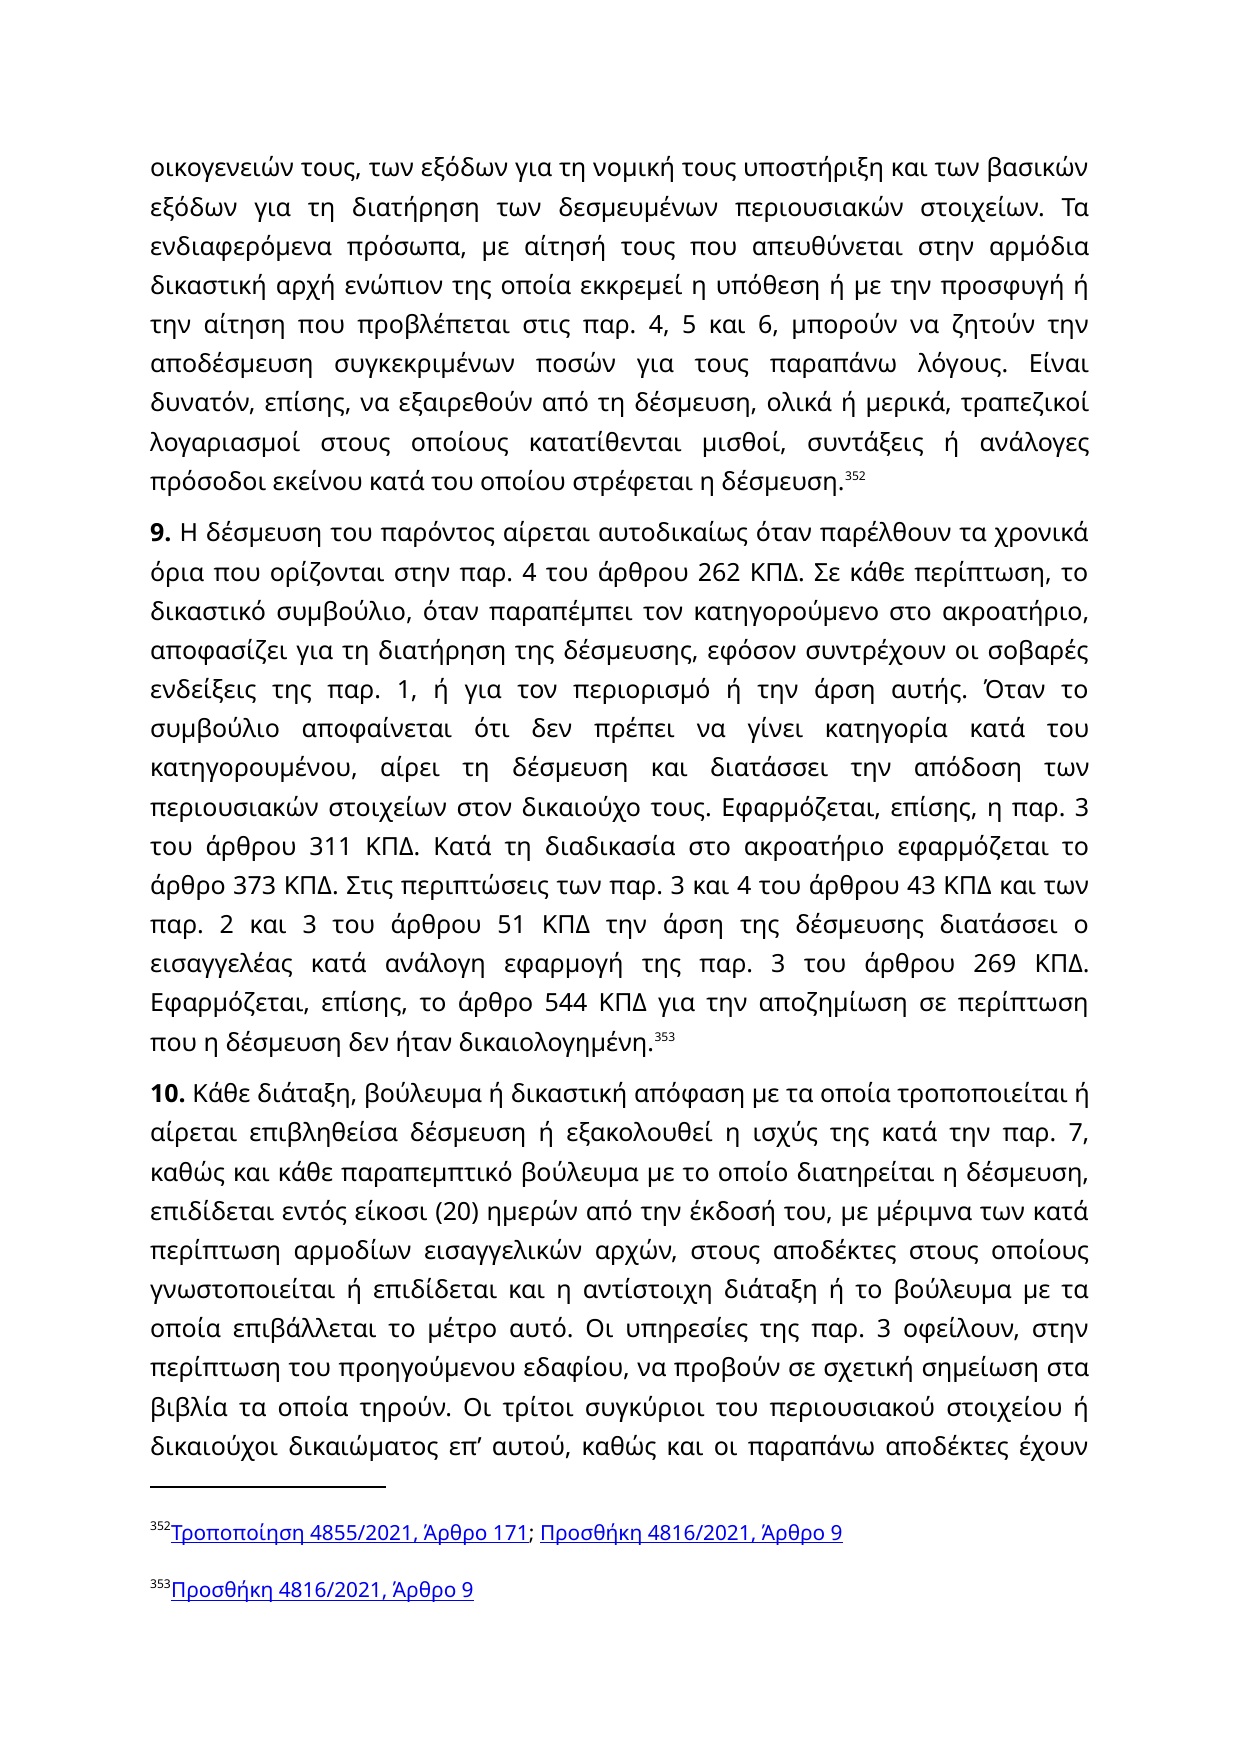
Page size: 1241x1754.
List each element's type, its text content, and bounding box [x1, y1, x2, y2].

text Τροποποίηση 4855/2021, Άρθρο 171; Προσθήκη 4816/2021, Άρθρο 9 [150, 1518, 1090, 1546]
text Προσθήκη 4816/2021, Άρθρο 9 [150, 1576, 1090, 1604]
text 9. Η δέσμευση του παρόντος αίρεται αυτοδικαίως όταν παρέλθουν τα χρονικά όρια που ορίζονται στην παρ. 4 του άρθρου 262 ΚΠΔ. Σε κάθε περίπτωση, το δικαστικό συμβούλιο, όταν παραπέμπει τον κατηγορούμενο στο ακροατήριο, αποφασίζει για τη διατήρηση της δέσμευσης, εφόσον συντρέχουν οι σοβαρές ενδείξεις της παρ. 1, ή για τον περιορισμό ή την άρση αυτής. Όταν το συμβούλιο αποφαίνεται ότι δεν πρέπει να γίνει κατηγορία κατά του κατηγορουμένου, αίρει τη δέσμευση και διατάσσει την απόδοση των περιουσιακών στοιχείων στον δικαιούχο τους. Εφαρμόζεται, επίσης, η παρ. 3 του άρθρου 311 ΚΠΔ. Κατά τη διαδικασία στο ακροατήριο εφαρμόζεται το άρθρο 373 ΚΠΔ. Στις περιπτώσεις των παρ. 3 και 4 του άρθρου 43 ΚΠΔ και των παρ. 2 και 3 του άρθρου 51 ΚΠΔ την άρση της δέσμευσης διατάσσει ο εισαγγελέας κατά ανάλογη εφαρμογή της παρ. 3 του άρθρου 269 ΚΠΔ. Εφαρμόζεται, επίσης, το άρθρο 544 ΚΠΔ για την αποζημίωση σε περίπτωση που η δέσμευση δεν ήταν δικαιολογημένη. [150, 515, 1090, 1058]
text 10. Κάθε διάταξη, βούλευμα ή δικαστική απόφαση με τα οποία τροποποιείται ή αίρεται επιβληθείσα δέσμευση ή εξακολουθεί η ισχύς της κατά την παρ. 7, καθώς και κάθε παραπεμπτικό βούλευμα με το οποίο διατηρείται η δέσμευση, επιδίδεται εντός είκοσι (20) ημερών από την έκδοσή του, με μέριμνα των κατά περίπτωση αρμοδίων εισαγγελικών αρχών, στους αποδέκτες στους οποίους γνωστοποιείται ή επιδίδεται και η αντίστοιχη διάταξη ή το βούλευμα με τα οποία επιβάλλεται το μέτρο αυτό. Οι υπηρεσίες της παρ. 3 οφείλουν, στην περίπτωση του προηγούμενου εδαφίου, να προβούν σε σχετική σημείωση στα βιβλία τα οποία τηρούν. Οι τρίτοι συγκύριοι του περιουσιακού στοιχείου ή δικαιούχοι δικαιώματος επ’ αυτού, καθώς και οι παραπάνω αποδέκτες έχουν [150, 1076, 1090, 1462]
text οικογενειών τους, των εξόδων για τη νομική τους υποστήριξη και των βασικών εξόδων για τη διατήρηση των δεσμευμένων περιουσιακών στοιχείων. Τα ενδιαφερόμενα πρόσωπα, με αίτησή τους που απευθύνεται στην αρμόδια δικαστική αρχή ενώπιον της οποία εκκρεμεί η υπόθεση ή με την προσφυγή ή την αίτηση που προβλέπεται στις παρ. 4, 5 και 6, μπορούν να ζητούν την αποδέσμευση συγκεκριμένων ποσών για τους παραπάνω λόγους. Είναι δυνατόν, επίσης, να εξαιρεθούν από τη δέσμευση, ολικά ή μερικά, τραπεζικοί λογαριασμοί στους οποίους κατατίθενται μισθοί, συντάξεις ή ανάλογες πρόσοδοι εκείνου κατά του οποίου στρέφεται η δέσμευση. [150, 150, 1090, 497]
